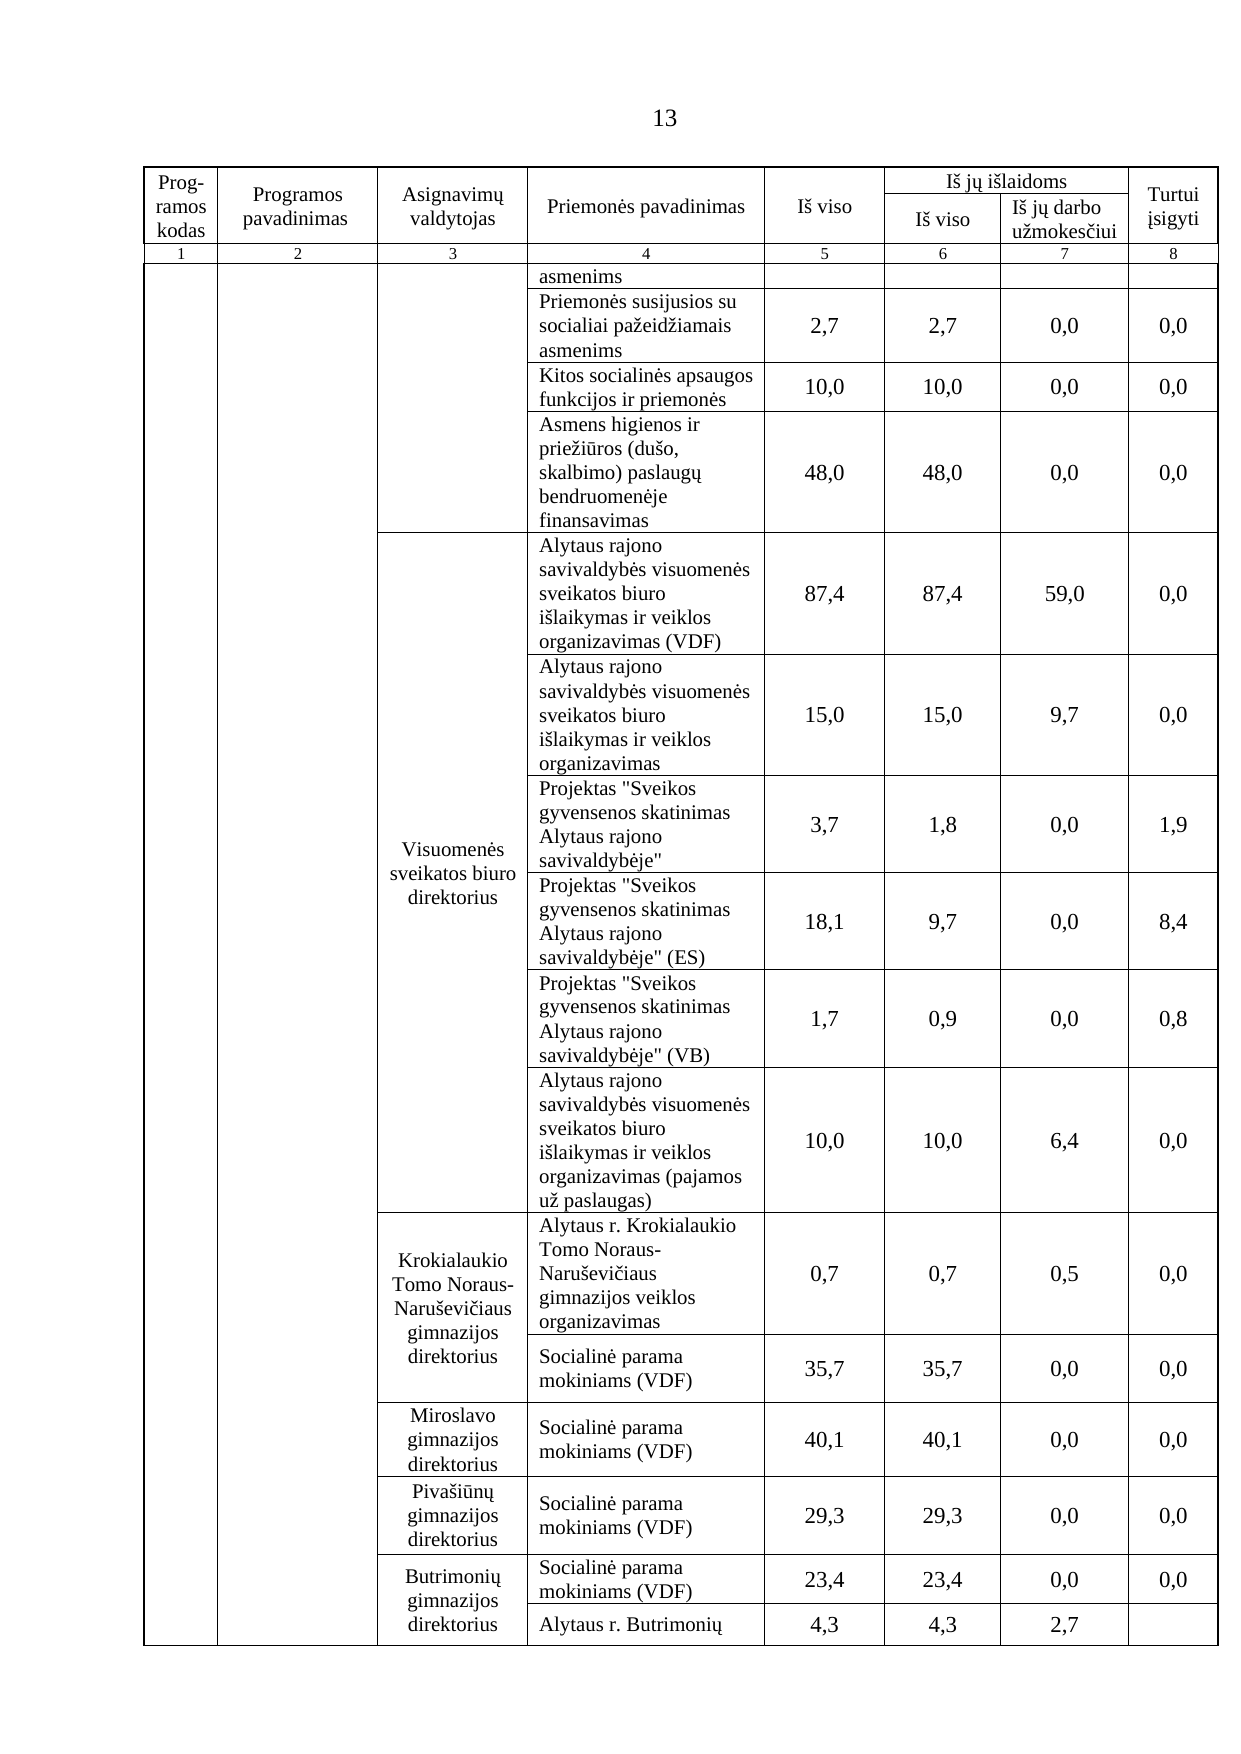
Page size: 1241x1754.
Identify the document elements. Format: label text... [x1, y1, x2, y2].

table_cell 0,0 [1129, 1335, 1217, 1402]
table_cell Socialinė parama mokiniams (VDF) [528, 1403, 764, 1476]
table_cell Priemonės susijusios su socialiai pažeidžiamais asmenims [528, 289, 764, 362]
table_cell [885, 264, 1000, 288]
table_cell 0,0 [1001, 363, 1128, 411]
table_cell 15,0 [765, 655, 884, 775]
table_cell 0,0 [1001, 412, 1128, 532]
table_cell 0,0 [1001, 1477, 1128, 1554]
table_cell [145, 264, 217, 1645]
table_cell 29,3 [885, 1477, 1000, 1554]
table_cell 0,0 [1001, 1335, 1128, 1402]
table_cell Alytaus rajono savivaldybės visuomenės sveikatos biuro išlaikymas ir veiklos organizavimas [528, 655, 764, 775]
table_cell 0,0 [1129, 533, 1217, 653]
table_cell 10,0 [765, 1068, 884, 1212]
table_cell 40,1 [765, 1403, 884, 1476]
table_cell asmenims [528, 264, 764, 288]
table_cell Alytaus rajono savivaldybės visuomenės sveikatos biuro išlaikymas ir veiklos organizavimas (pajamos už paslaugas) [528, 1068, 764, 1212]
table_cell 35,7 [885, 1335, 1000, 1402]
table_cell 40,1 [885, 1403, 1000, 1476]
table_cell Pivašiūnų gimnazijos direktorius [378, 1477, 527, 1554]
table_cell Socialinė parama mokiniams (VDF) [528, 1335, 764, 1402]
table_header Iš viso [765, 168, 884, 243]
table_cell 1,9 [1129, 776, 1217, 872]
table_cell 3,7 [765, 776, 884, 872]
table_cell Socialinė parama mokiniams (VDF) [528, 1555, 764, 1603]
table_cell [378, 264, 527, 532]
table_cell 2,7 [885, 289, 1000, 362]
table_cell 1 [145, 244, 217, 263]
table_header Asignavimų valdytojas [378, 168, 527, 243]
table_cell [218, 264, 377, 1645]
table_cell 87,4 [765, 533, 884, 653]
table_cell 9,7 [1001, 655, 1128, 775]
table_cell 0,7 [765, 1213, 884, 1333]
table_cell Socialinė parama mokiniams (VDF) [528, 1477, 764, 1554]
table_cell 0,0 [1129, 1213, 1217, 1333]
table_cell 9,7 [885, 873, 1000, 969]
table_cell Alytaus rajono savivaldybės visuomenės sveikatos biuro išlaikymas ir veiklos organizavimas (VDF) [528, 533, 764, 653]
table_cell 48,0 [765, 412, 884, 532]
table_cell Asmens higienos ir priežiūros (dušo, skalbimo) paslaugų bendruomenėje finansavimas [528, 412, 764, 532]
table_cell 0,0 [1129, 655, 1217, 775]
table_cell 0,0 [1001, 873, 1128, 969]
table_cell 4,3 [765, 1604, 884, 1645]
table_cell 23,4 [885, 1555, 1000, 1603]
table_cell 10,0 [885, 363, 1000, 411]
table_cell 0,0 [1129, 363, 1217, 411]
table_header Priemonės pavadinimas [528, 168, 764, 243]
table_cell 0,0 [1129, 1403, 1217, 1476]
table_cell [1001, 264, 1128, 288]
table_cell Iš jų darbo užmokesčiui [1001, 194, 1128, 243]
table_cell [1129, 264, 1217, 288]
table_cell 0,0 [1129, 289, 1217, 362]
table_cell 0,7 [885, 1213, 1000, 1333]
table_header Prog-ramos kodas [145, 168, 217, 243]
table_cell 59,0 [1001, 533, 1128, 653]
table_cell Projektas "Sveikos gyvensenos skatinimas Alytaus rajono savivaldybėje" [528, 776, 764, 872]
table_cell Alytaus r. Butrimonių [528, 1604, 764, 1645]
table_cell 1,8 [885, 776, 1000, 872]
table_cell Krokialaukio Tomo Noraus-Naruševičiaus gimnazijos direktorius [378, 1213, 527, 1402]
table_cell 3 [378, 244, 527, 263]
table_cell Miroslavo gimnazijos direktorius [378, 1403, 527, 1476]
table_cell 18,1 [765, 873, 884, 969]
table_cell [765, 264, 884, 288]
table_cell 0,0 [1129, 1068, 1217, 1212]
table_cell Projektas "Sveikos gyvensenos skatinimas Alytaus rajono savivaldybėje" (ES) [528, 873, 764, 969]
table_cell 23,4 [765, 1555, 884, 1603]
table_cell 2 [218, 244, 377, 263]
table_cell 4,3 [885, 1604, 1000, 1645]
table_cell Kitos socialinės apsaugos funkcijos ir priemonės [528, 363, 764, 411]
table_cell 15,0 [885, 655, 1000, 775]
table_cell Iš viso [885, 194, 1000, 243]
table_cell Projektas "Sveikos gyvensenos skatinimas Alytaus rajono savivaldybėje" (VB) [528, 970, 764, 1067]
table_cell Alytaus r. Krokialaukio Tomo Noraus-Naruševičiaus gimnazijos veiklos organizavimas [528, 1213, 764, 1333]
table_cell 10,0 [885, 1068, 1000, 1212]
table_cell Visuomenės sveikatos biuro direktorius [378, 533, 527, 1212]
table_cell 0,5 [1001, 1213, 1128, 1333]
table_cell 2,7 [765, 289, 884, 362]
table_cell 4 [528, 244, 764, 263]
table_cell 87,4 [885, 533, 1000, 653]
table_cell 0,0 [1129, 1477, 1217, 1554]
table_cell 0,0 [1001, 1555, 1128, 1603]
table_cell 8 [1129, 244, 1218, 263]
table_cell 0,9 [885, 970, 1000, 1067]
table_cell 0,0 [1001, 289, 1128, 362]
table_cell 0,0 [1001, 1403, 1128, 1476]
table_cell 6,4 [1001, 1068, 1128, 1212]
table_cell 0,0 [1129, 412, 1217, 532]
table_header Iš jų išlaidoms [885, 168, 1128, 193]
table_header Programos pavadinimas [218, 168, 377, 243]
table_cell 0,8 [1129, 970, 1217, 1067]
table_cell Butrimonių gimnazijos direktorius [378, 1555, 527, 1645]
table_header Turtui įsigyti [1129, 168, 1217, 243]
table_cell 0,0 [1129, 1555, 1217, 1603]
table_cell 5 [765, 244, 884, 263]
table_cell 0,0 [1001, 776, 1128, 872]
table_cell [1129, 1604, 1217, 1645]
table_cell 2,7 [1001, 1604, 1128, 1645]
table_cell 10,0 [765, 363, 884, 411]
table_cell 48,0 [885, 412, 1000, 532]
table_cell 0,0 [1001, 970, 1128, 1067]
table_cell 29,3 [765, 1477, 884, 1554]
table_cell 1,7 [765, 970, 884, 1067]
table_cell 6 [885, 244, 1000, 263]
table_cell 35,7 [765, 1335, 884, 1402]
table_cell 8,4 [1129, 873, 1217, 969]
table_cell 7 [1001, 244, 1128, 263]
